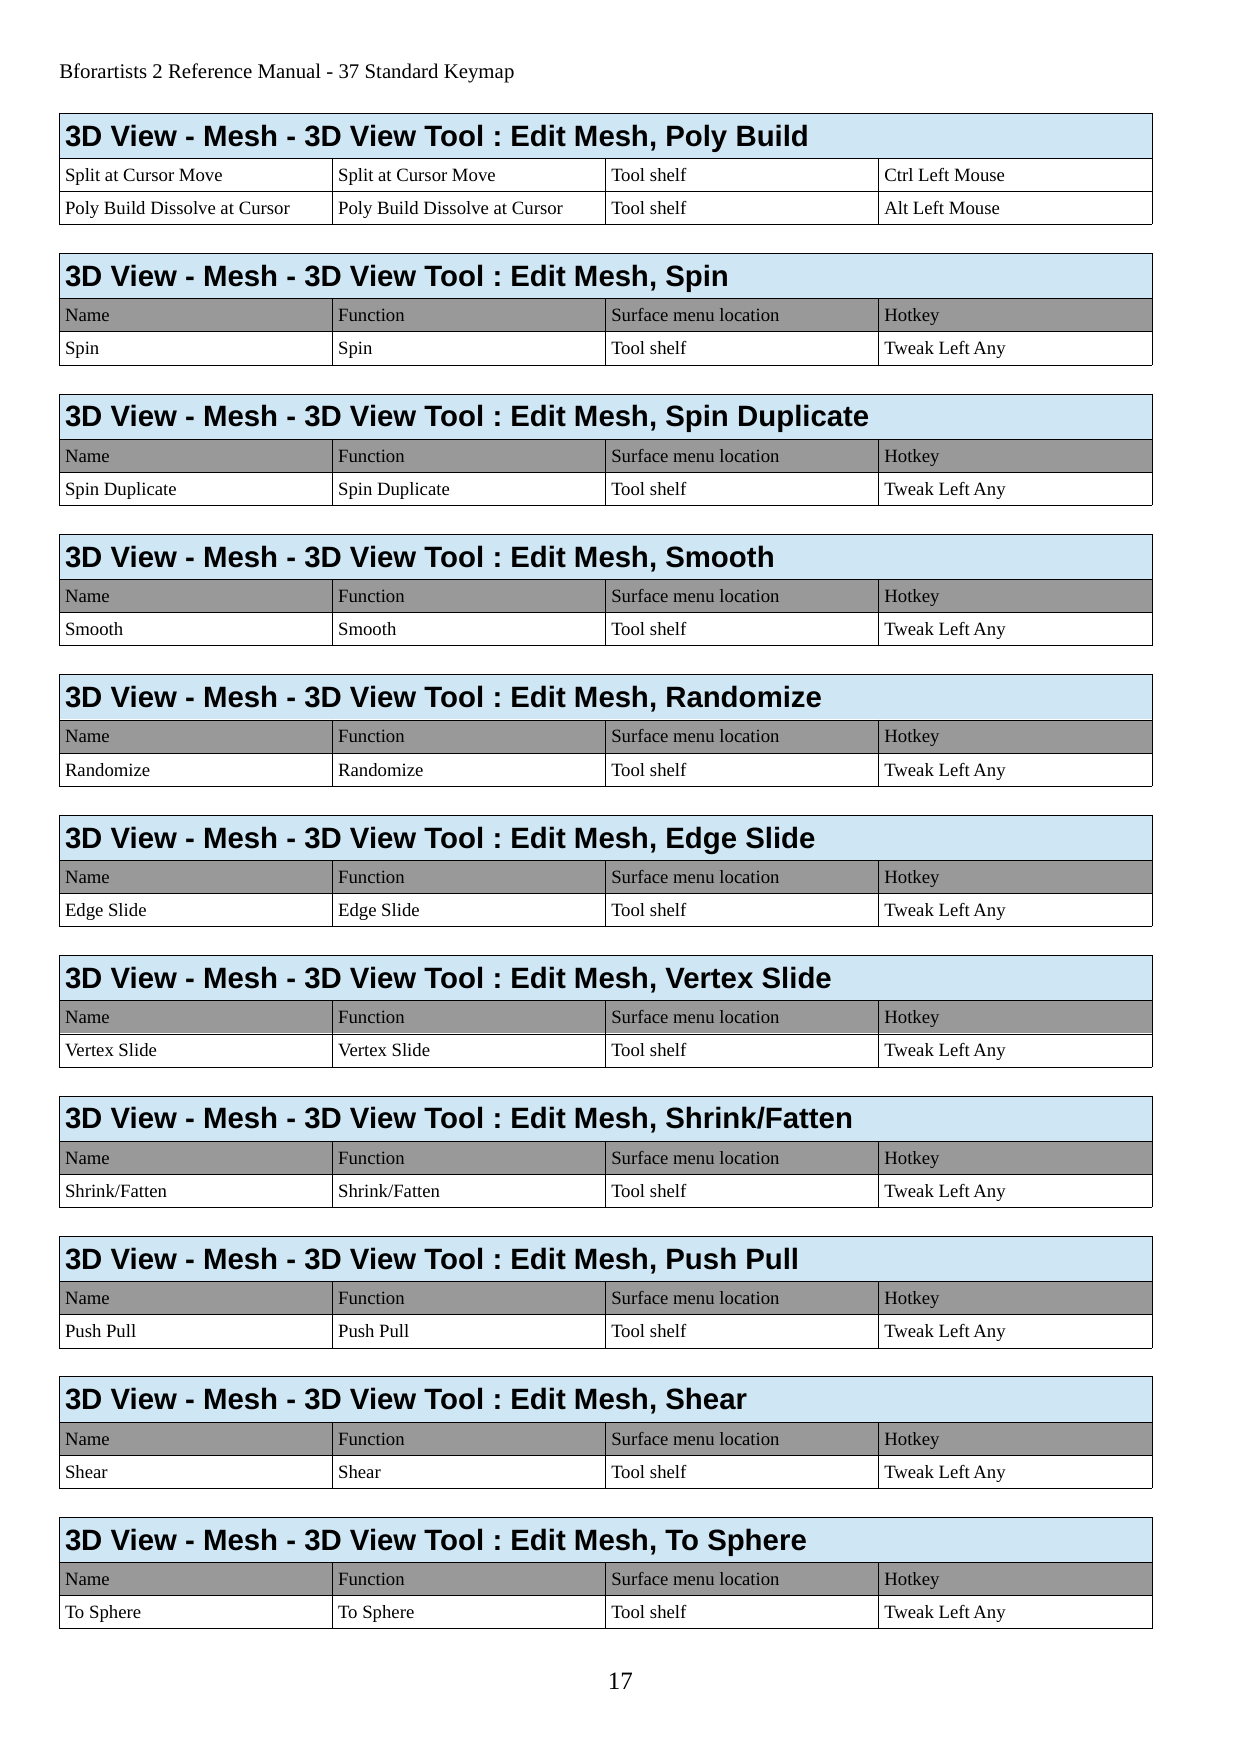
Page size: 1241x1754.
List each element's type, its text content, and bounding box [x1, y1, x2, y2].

table_cell Tweak Left Any [879, 894, 1152, 926]
table_cell Shear [60, 1456, 332, 1488]
table_header 3D View - Mesh - 3D View Tool : Edit Mesh, Smooth [60, 535, 1152, 579]
table_header 3D View - Mesh - 3D View Tool : Edit Mesh, Vertex Slide [60, 956, 1152, 1000]
table_cell Name [60, 1001, 332, 1033]
table_cell Tweak Left Any [879, 332, 1152, 364]
table_cell Name [60, 580, 332, 612]
table_cell Alt Left Mouse [879, 192, 1152, 224]
table_header 3D View - Mesh - 3D View Tool : Edit Mesh, Poly Build [60, 114, 1152, 158]
table_cell Hotkey [879, 861, 1152, 893]
table_header 3D View - Mesh - 3D View Tool : Edit Mesh, Spin Duplicate [60, 395, 1152, 439]
table_cell Hotkey [879, 299, 1152, 331]
table_cell Function [333, 299, 605, 331]
table_cell Spin Duplicate [333, 473, 605, 505]
table_cell Surface menu location [606, 1563, 878, 1595]
table_cell Tool shelf [606, 754, 878, 786]
table_cell Shear [333, 1456, 605, 1488]
table_cell Tool shelf [606, 1035, 878, 1067]
table_cell Tool shelf [606, 894, 878, 926]
table_header 3D View - Mesh - 3D View Tool : Edit Mesh, Shrink/Fatten [60, 1097, 1152, 1141]
table_cell Shrink/Fatten [333, 1175, 605, 1207]
table_cell Tool shelf [606, 1175, 878, 1207]
table_cell Surface menu location [606, 1423, 878, 1455]
table_cell Function [333, 580, 605, 612]
table_cell Split at Cursor Move [333, 159, 605, 191]
table_cell Surface menu location [606, 861, 878, 893]
table_header 3D View - Mesh - 3D View Tool : Edit Mesh, Randomize [60, 675, 1152, 719]
table_cell Poly Build Dissolve at Cursor [60, 192, 332, 224]
table_cell Function [333, 721, 605, 753]
table_cell Tool shelf [606, 1315, 878, 1347]
table_cell Surface menu location [606, 440, 878, 472]
table_cell Name [60, 1423, 332, 1455]
table_cell Tweak Left Any [879, 1456, 1152, 1488]
table_cell Hotkey [879, 1282, 1152, 1314]
table_cell Tool shelf [606, 473, 878, 505]
table_cell Surface menu location [606, 299, 878, 331]
table_cell Hotkey [879, 440, 1152, 472]
table_cell Name [60, 721, 332, 753]
table_cell Spin [60, 332, 332, 364]
table_cell Tool shelf [606, 332, 878, 364]
table_cell Function [333, 440, 605, 472]
table_cell To Sphere [333, 1596, 605, 1628]
table_cell Tool shelf [606, 1596, 878, 1628]
table_cell To Sphere [60, 1596, 332, 1628]
table_cell Name [60, 440, 332, 472]
table_cell Tool shelf [606, 159, 878, 191]
table_cell Tweak Left Any [879, 1035, 1152, 1067]
table_cell Spin [333, 332, 605, 364]
table_cell Name [60, 861, 332, 893]
table_cell Surface menu location [606, 1001, 878, 1033]
table_cell Edge Slide [333, 894, 605, 926]
table_cell Tweak Left Any [879, 1315, 1152, 1347]
table_cell Hotkey [879, 1423, 1152, 1455]
table_cell Vertex Slide [60, 1035, 332, 1067]
table_cell Name [60, 1563, 332, 1595]
table_header 3D View - Mesh - 3D View Tool : Edit Mesh, Edge Slide [60, 816, 1152, 860]
table_cell Surface menu location [606, 1282, 878, 1314]
table_cell Smooth [333, 613, 605, 645]
table_cell Name [60, 1282, 332, 1314]
table_cell Hotkey [879, 580, 1152, 612]
table_cell Function [333, 1423, 605, 1455]
table_cell Surface menu location [606, 721, 878, 753]
table_cell Randomize [60, 754, 332, 786]
table_cell Push Pull [333, 1315, 605, 1347]
table_cell Surface menu location [606, 1142, 878, 1174]
table_cell Tool shelf [606, 1456, 878, 1488]
table_cell Poly Build Dissolve at Cursor [333, 192, 605, 224]
table_header 3D View - Mesh - 3D View Tool : Edit Mesh, Push Pull [60, 1237, 1152, 1281]
table_cell Shrink/Fatten [60, 1175, 332, 1207]
table_cell Edge Slide [60, 894, 332, 926]
table_cell Vertex Slide [333, 1035, 605, 1067]
table_cell Surface menu location [606, 580, 878, 612]
table_cell Push Pull [60, 1315, 332, 1347]
table_cell Split at Cursor Move [60, 159, 332, 191]
table_cell Tweak Left Any [879, 473, 1152, 505]
table_cell Hotkey [879, 721, 1152, 753]
table_cell Hotkey [879, 1001, 1152, 1033]
table_cell Function [333, 1282, 605, 1314]
table_cell Ctrl Left Mouse [879, 159, 1152, 191]
table_cell Hotkey [879, 1563, 1152, 1595]
table_cell Function [333, 1142, 605, 1174]
table_cell Smooth [60, 613, 332, 645]
table_cell Function [333, 861, 605, 893]
table_cell Name [60, 299, 332, 331]
table_cell Randomize [333, 754, 605, 786]
table_cell Spin Duplicate [60, 473, 332, 505]
table_cell Hotkey [879, 1142, 1152, 1174]
table_cell Tweak Left Any [879, 1596, 1152, 1628]
table_cell Tweak Left Any [879, 613, 1152, 645]
table_cell Tool shelf [606, 613, 878, 645]
table_cell Tool shelf [606, 192, 878, 224]
table_header 3D View - Mesh - 3D View Tool : Edit Mesh, Shear [60, 1377, 1152, 1422]
table_cell Function [333, 1563, 605, 1595]
table_cell Tweak Left Any [879, 754, 1152, 786]
table_header 3D View - Mesh - 3D View Tool : Edit Mesh, To Sphere [60, 1518, 1152, 1562]
table_cell Function [333, 1001, 605, 1033]
table_cell Tweak Left Any [879, 1175, 1152, 1207]
table_cell Name [60, 1142, 332, 1174]
table_header 3D View - Mesh - 3D View Tool : Edit Mesh, Spin [60, 254, 1152, 298]
